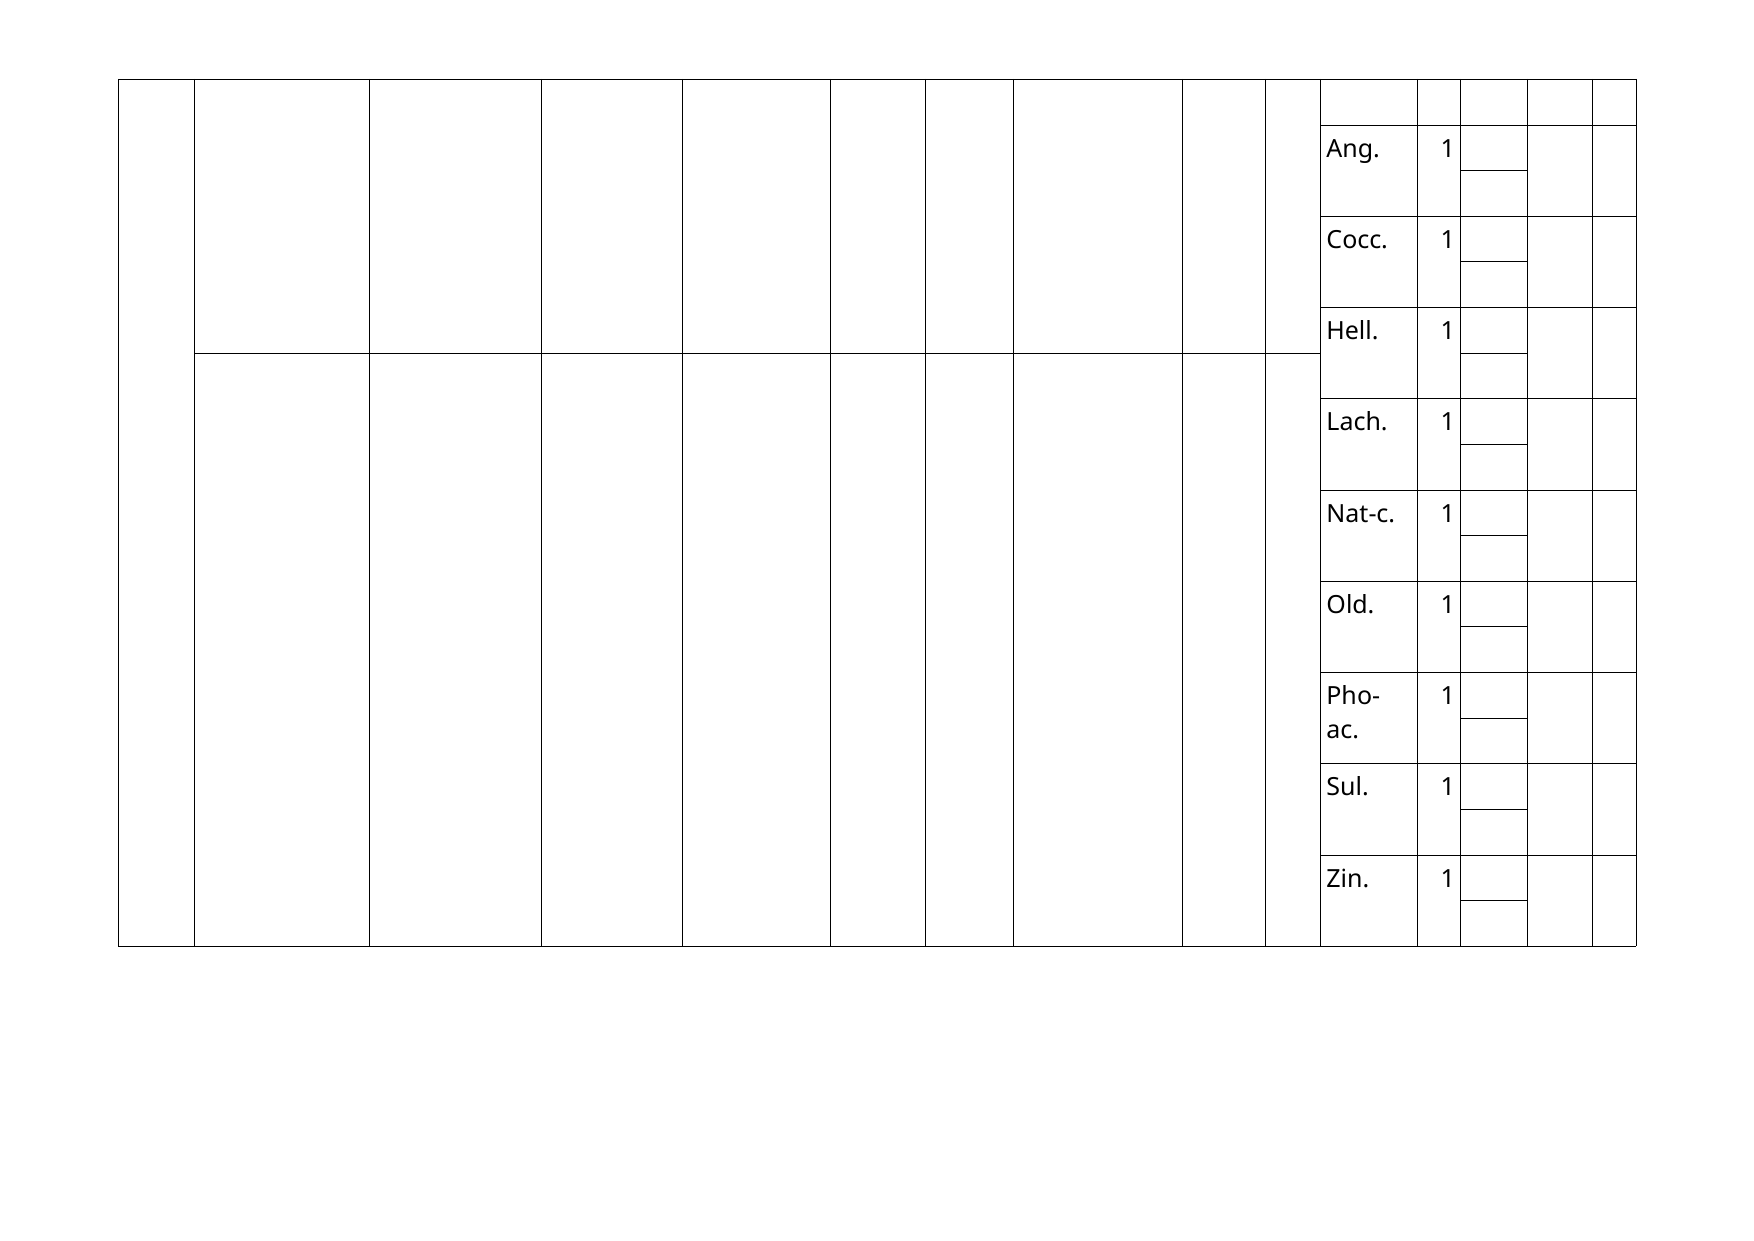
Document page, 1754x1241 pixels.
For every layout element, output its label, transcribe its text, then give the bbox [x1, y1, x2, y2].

table_cell [683, 80, 830, 353]
table_cell [831, 354, 925, 946]
table_cell [1183, 354, 1265, 946]
table_cell [195, 354, 369, 946]
table_cell Ang. [1321, 126, 1417, 216]
table_cell [1266, 80, 1320, 353]
table_cell Pho-ac. [1321, 673, 1417, 763]
table_cell [1461, 582, 1527, 626]
table_cell [195, 80, 369, 353]
table_cell [926, 80, 1013, 353]
table_cell [1461, 354, 1527, 398]
table_cell [1461, 719, 1527, 763]
table_cell [1461, 764, 1527, 809]
table_cell [1461, 171, 1527, 216]
table_cell [1461, 627, 1527, 672]
table_cell Hell. [1321, 308, 1417, 398]
table_cell [1461, 126, 1527, 170]
table_cell [1461, 399, 1527, 444]
table_cell [1461, 810, 1527, 854]
table_cell 1 [1418, 399, 1460, 489]
table_cell [1593, 673, 1636, 763]
table_cell 1 [1418, 308, 1460, 398]
table_cell Lach. [1321, 399, 1417, 489]
table_cell [1528, 491, 1592, 581]
table_cell [370, 354, 541, 946]
table_cell [1461, 856, 1527, 900]
table_cell [1461, 308, 1527, 353]
table_cell [1593, 764, 1636, 854]
table_cell [1528, 673, 1592, 763]
table_cell 1 [1418, 126, 1460, 216]
table_cell 1 [1418, 764, 1460, 854]
table_cell 1 [1418, 673, 1460, 763]
table_cell [1593, 126, 1636, 216]
table_cell 1 [1418, 856, 1460, 946]
table_cell 1 [1418, 582, 1460, 672]
table_cell [542, 354, 682, 946]
table_cell [1183, 80, 1265, 353]
table_cell [1461, 901, 1527, 946]
table_cell [1593, 80, 1636, 124]
table_cell [1528, 399, 1592, 489]
table_cell Sul. [1321, 764, 1417, 854]
table_cell [1593, 856, 1636, 946]
table_cell Cocc. [1321, 217, 1417, 307]
table_cell [1266, 354, 1320, 946]
table_cell [1461, 262, 1527, 307]
table_cell [370, 80, 541, 353]
table_cell [683, 354, 830, 946]
table_cell [831, 80, 925, 353]
table_cell [1461, 536, 1527, 581]
table_cell [1528, 582, 1592, 672]
table_cell [1461, 80, 1527, 124]
table_cell [1321, 80, 1417, 124]
table_cell [1593, 217, 1636, 307]
table_cell [1593, 308, 1636, 398]
table_cell Old. [1321, 582, 1417, 672]
table_cell [1461, 673, 1527, 718]
table_cell Zin. [1321, 856, 1417, 946]
table_cell [1593, 399, 1636, 489]
table_cell [1528, 856, 1592, 946]
table_cell [1593, 582, 1636, 672]
table_cell [1593, 491, 1636, 581]
table_cell [1528, 308, 1592, 398]
table_cell [119, 80, 194, 946]
table_cell [1461, 491, 1527, 535]
table_cell 1 [1418, 217, 1460, 307]
table_cell [1528, 126, 1592, 216]
table_cell Nat-c. [1321, 491, 1417, 581]
table_cell [1461, 217, 1527, 261]
table_cell [1014, 354, 1182, 946]
table_cell [1528, 217, 1592, 307]
table_cell [542, 80, 682, 353]
table_cell [1418, 80, 1460, 124]
table_cell [1461, 445, 1527, 489]
table_cell 1 [1418, 491, 1460, 581]
table_cell [926, 354, 1013, 946]
table_cell [1014, 80, 1182, 353]
table_cell [1528, 80, 1592, 124]
table_cell [1528, 764, 1592, 854]
